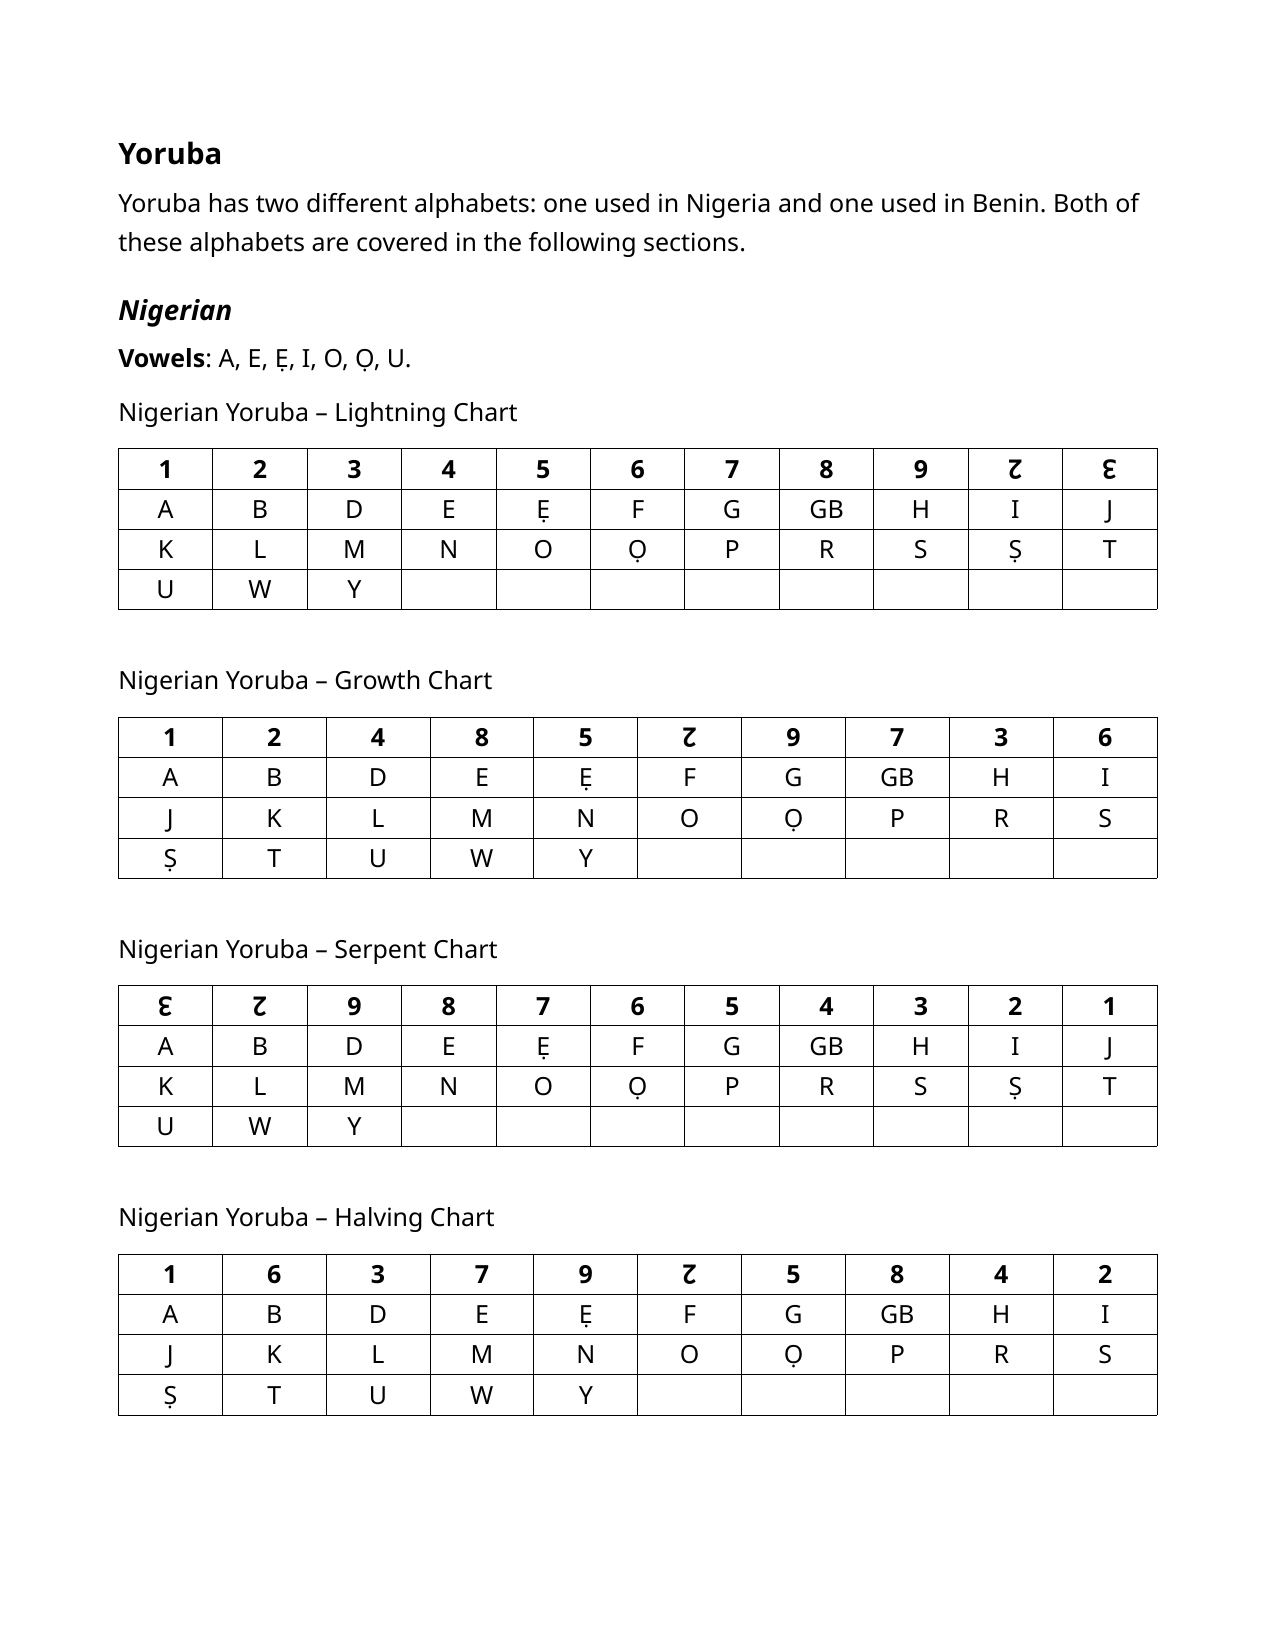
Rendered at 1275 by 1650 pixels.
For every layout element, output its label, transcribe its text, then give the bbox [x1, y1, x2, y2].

table_cell D [308, 490, 401, 529]
table_header 2 [1054, 1255, 1157, 1294]
table_header 9 [874, 449, 968, 488]
table_cell [969, 570, 1062, 609]
table_cell N [402, 1067, 496, 1106]
table_cell B [213, 490, 307, 529]
table_header 3 [308, 449, 401, 488]
table_cell Y [534, 839, 637, 878]
table_cell [1054, 839, 1157, 878]
text Vowels: A, E, Ẹ, I, O, Ọ, U. [118, 341, 1157, 375]
table_cell O [497, 530, 590, 569]
table_header 5 [497, 449, 590, 488]
table_cell [846, 839, 949, 878]
table_header 8 [402, 986, 496, 1025]
table_cell J [119, 798, 222, 837]
table_cell F [638, 758, 741, 797]
table_header 2 [969, 986, 1062, 1025]
table_cell [969, 1107, 1062, 1146]
table_header 7 [846, 718, 949, 757]
table_cell E [431, 758, 533, 797]
text Nigerian Yoruba – Lightning Chart [118, 394, 1157, 429]
table_cell I [969, 490, 1062, 529]
table_cell U [327, 839, 430, 878]
table_header 3 [874, 986, 968, 1025]
table_cell [1054, 1375, 1157, 1414]
table_cell T [223, 1375, 326, 1414]
table_cell J [1063, 490, 1157, 529]
table_header 5 [685, 986, 779, 1025]
table_header 8 [846, 1255, 949, 1294]
table_cell L [327, 1335, 430, 1374]
table_cell H [874, 1026, 968, 1066]
table_cell J [119, 1335, 222, 1374]
table_cell N [402, 530, 496, 569]
table_cell W [213, 1107, 307, 1146]
table_cell L [327, 798, 430, 837]
table_cell [402, 1107, 496, 1146]
table_cell B [223, 758, 326, 797]
table_cell D [308, 1026, 401, 1066]
table_cell K [223, 1335, 326, 1374]
table_cell S [1054, 798, 1157, 837]
table_header 1 [119, 718, 222, 757]
table_cell U [327, 1375, 430, 1414]
table_header 2 [223, 718, 326, 757]
table_cell R [780, 1067, 873, 1106]
table_cell A [119, 490, 212, 529]
table_cell K [119, 530, 212, 569]
table_cell Ọ [742, 1335, 845, 1374]
table_cell S [1054, 1335, 1157, 1374]
table_cell W [431, 839, 533, 878]
table_cell P [846, 1335, 949, 1374]
table_cell N [534, 1335, 637, 1374]
table_header 6 [1054, 718, 1157, 757]
table_header 3 [327, 1255, 430, 1294]
table_cell G [742, 1295, 845, 1334]
table_cell Ọ [591, 530, 684, 569]
table_cell L [213, 1067, 307, 1106]
text Nigerian Yoruba – Halving Chart [118, 1200, 1157, 1234]
table_cell H [950, 1295, 1053, 1334]
table_cell [950, 839, 1053, 878]
table_header ↋ [119, 986, 212, 1025]
table_header 8 [780, 449, 873, 488]
table_cell [591, 570, 684, 609]
table_cell I [1054, 1295, 1157, 1334]
table_cell GB [846, 758, 949, 797]
table_header 9 [742, 718, 845, 757]
table_header 1 [119, 1255, 222, 1294]
table_cell Ọ [742, 798, 845, 837]
table_cell W [431, 1375, 533, 1414]
table_cell A [119, 1295, 222, 1334]
table_cell GB [780, 490, 873, 529]
table_cell O [638, 798, 741, 837]
table_cell [874, 1107, 968, 1146]
table_cell O [638, 1335, 741, 1374]
table_cell K [119, 1067, 212, 1106]
table_cell B [213, 1026, 307, 1066]
table_header ↊ [213, 986, 307, 1025]
table_cell [685, 570, 779, 609]
table_cell I [1054, 758, 1157, 797]
table_header 4 [402, 449, 496, 488]
table_header ↋ [1063, 449, 1157, 488]
table_cell P [685, 1067, 779, 1106]
table_cell K [223, 798, 326, 837]
table_cell [638, 1375, 741, 1414]
table_header 9 [308, 986, 401, 1025]
table_cell Ṣ [119, 1375, 222, 1414]
table_cell Ẹ [497, 1026, 590, 1066]
table_cell F [591, 490, 684, 529]
table_cell Ṣ [969, 530, 1062, 569]
table_header 6 [223, 1255, 326, 1294]
table_header 5 [742, 1255, 845, 1294]
table_cell B [223, 1295, 326, 1334]
text Nigerian Yoruba – Growth Chart [118, 663, 1157, 697]
table_cell T [223, 839, 326, 878]
table_cell [742, 1375, 845, 1414]
table_cell P [685, 530, 779, 569]
table_header 7 [497, 986, 590, 1025]
table_cell GB [846, 1295, 949, 1334]
table_cell L [213, 530, 307, 569]
table_cell [742, 839, 845, 878]
table_header 8 [431, 718, 533, 757]
table_header 6 [591, 449, 684, 488]
table_cell Y [308, 1107, 401, 1146]
table_cell Ọ [591, 1067, 684, 1106]
table_cell D [327, 758, 430, 797]
table_cell G [685, 490, 779, 529]
table_cell [874, 570, 968, 609]
table_cell J [1063, 1026, 1157, 1066]
table_cell Ẹ [534, 1295, 637, 1334]
table_cell T [1063, 1067, 1157, 1106]
table_cell R [950, 798, 1053, 837]
table_cell Ẹ [534, 758, 637, 797]
table_cell P [846, 798, 949, 837]
table_header 4 [950, 1255, 1053, 1294]
table_header 1 [1063, 986, 1157, 1025]
table_header ↊ [638, 718, 741, 757]
table_cell T [1063, 530, 1157, 569]
table_cell Y [534, 1375, 637, 1414]
table_cell H [874, 490, 968, 529]
table_cell GB [780, 1026, 873, 1066]
table_cell M [431, 1335, 533, 1374]
table_cell [780, 1107, 873, 1146]
table_cell E [402, 1026, 496, 1066]
table_cell M [431, 798, 533, 837]
table_header 6 [591, 986, 684, 1025]
table_header 2 [213, 449, 307, 488]
table_cell [1063, 570, 1157, 609]
table_cell H [950, 758, 1053, 797]
table_header 4 [327, 718, 430, 757]
table_cell [497, 1107, 590, 1146]
table_header 9 [534, 1255, 637, 1294]
table_cell E [402, 490, 496, 529]
table_cell N [534, 798, 637, 837]
table_header ↊ [638, 1255, 741, 1294]
table_cell [846, 1375, 949, 1414]
table_cell Ṣ [119, 839, 222, 878]
table_cell S [874, 1067, 968, 1106]
table_cell G [685, 1026, 779, 1066]
table_header 5 [534, 718, 637, 757]
table_cell D [327, 1295, 430, 1334]
table_cell R [780, 530, 873, 569]
table_header 4 [780, 986, 873, 1025]
table_header 3 [950, 718, 1053, 757]
subtitle Nigerian [118, 291, 1157, 328]
table_header 1 [119, 449, 212, 488]
table_cell A [119, 758, 222, 797]
table_cell A [119, 1026, 212, 1066]
table_header 7 [431, 1255, 533, 1294]
table_cell R [950, 1335, 1053, 1374]
table_cell [591, 1107, 684, 1146]
table_cell [780, 570, 873, 609]
table_cell W [213, 570, 307, 609]
table_header 7 [685, 449, 779, 488]
table_cell [685, 1107, 779, 1146]
table_cell [638, 839, 741, 878]
text Nigerian Yoruba – Serpent Chart [118, 931, 1157, 966]
table_cell O [497, 1067, 590, 1106]
table_cell E [431, 1295, 533, 1334]
text Yoruba has two different alphabets: one used in Nigeria and one used in Benin. Both of these alphabets are covered in the following sections. [118, 185, 1157, 258]
table_cell G [742, 758, 845, 797]
table_cell U [119, 570, 212, 609]
table_cell F [638, 1295, 741, 1334]
table_cell M [308, 1067, 401, 1106]
table_cell Ṣ [969, 1067, 1062, 1106]
table_cell [950, 1375, 1053, 1414]
table_cell [1063, 1107, 1157, 1146]
table_cell M [308, 530, 401, 569]
table_cell F [591, 1026, 684, 1066]
table_cell [497, 570, 590, 609]
table_cell I [969, 1026, 1062, 1066]
table_cell Ẹ [497, 490, 590, 529]
table_cell [402, 570, 496, 609]
table_cell Y [308, 570, 401, 609]
table_cell S [874, 530, 968, 569]
subtitle Yoruba [118, 133, 1157, 173]
table_header ↊ [969, 449, 1062, 488]
table_cell U [119, 1107, 212, 1146]
